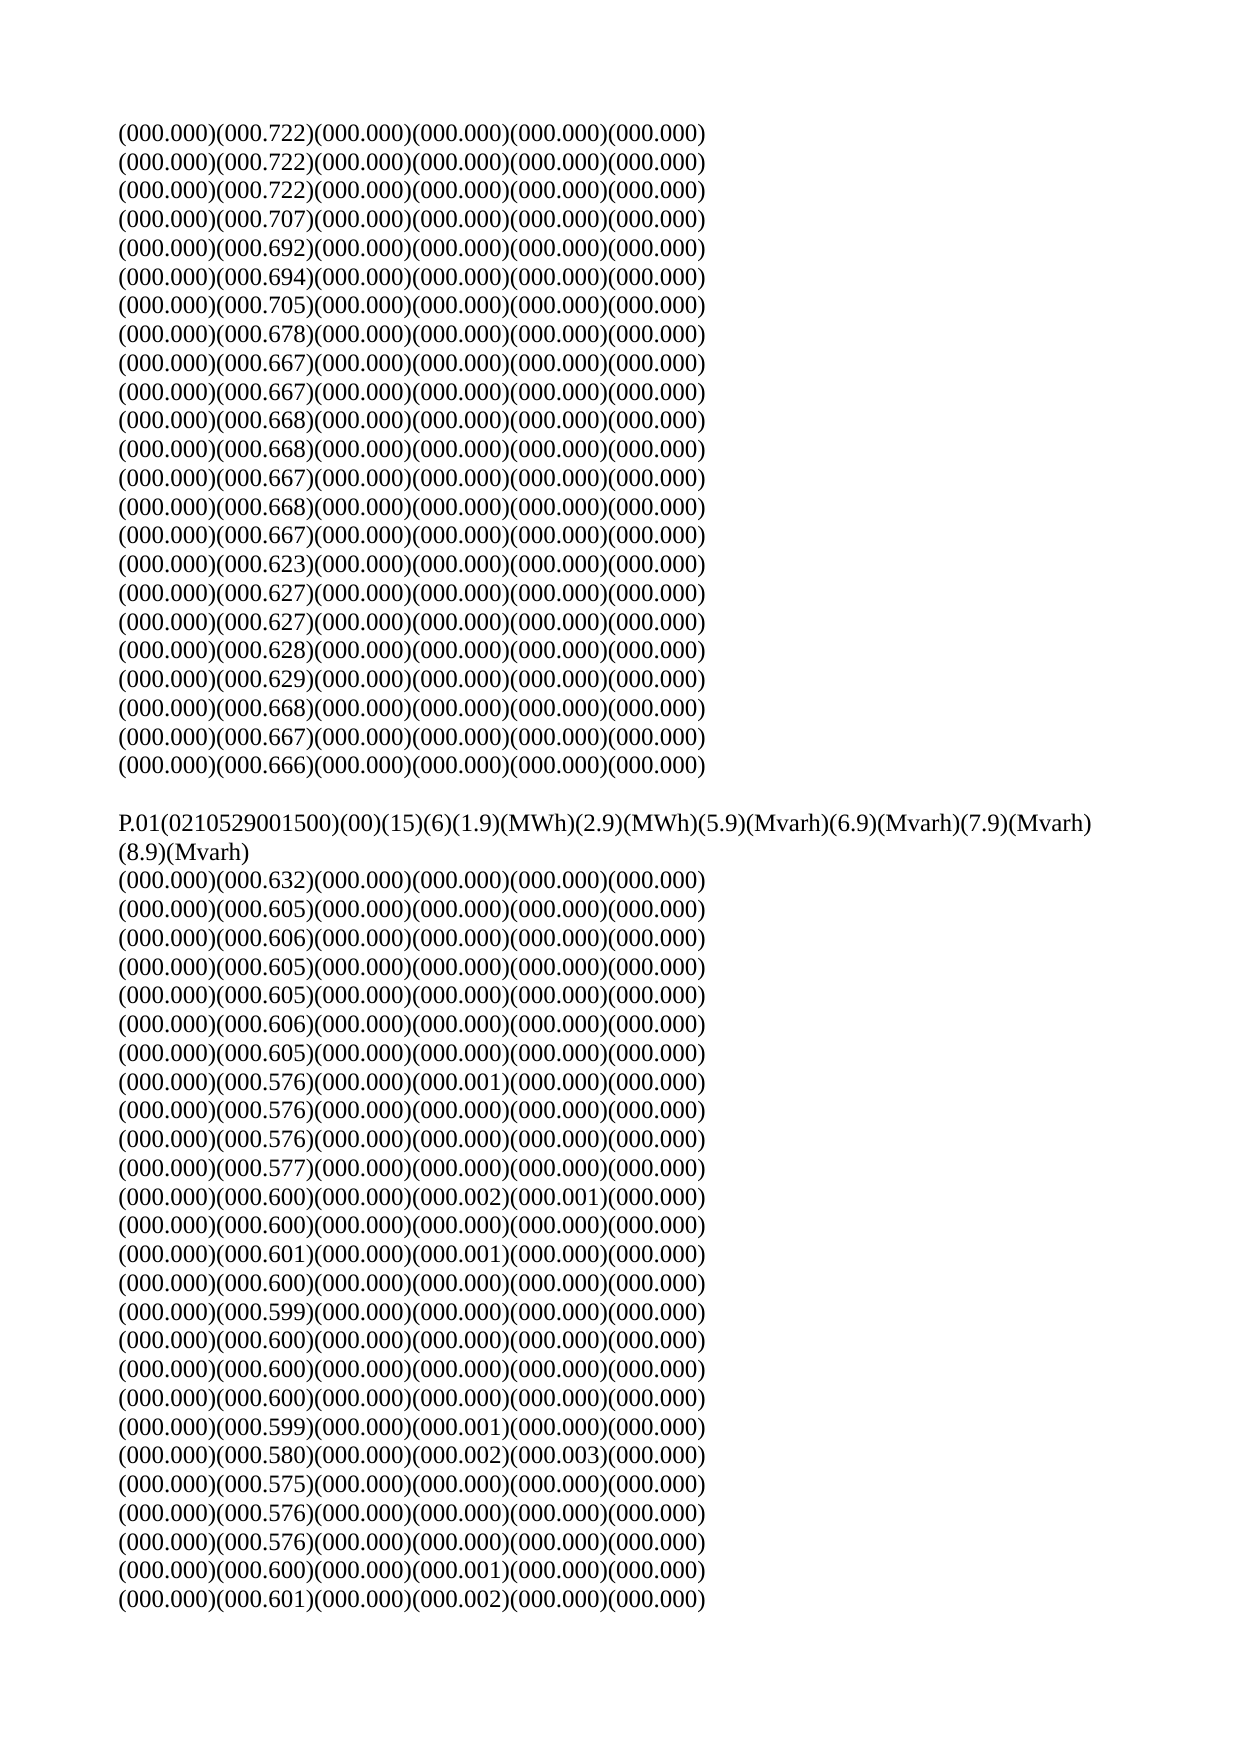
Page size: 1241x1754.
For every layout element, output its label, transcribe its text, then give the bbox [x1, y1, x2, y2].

text (000.000)(000.627)(000.000)(000.000)(000.000)(000.000) [118, 578, 1122, 607]
text (000.000)(000.600)(000.000)(000.000)(000.000)(000.000) [118, 1268, 1122, 1297]
text (000.000)(000.605)(000.000)(000.000)(000.000)(000.000) [118, 1038, 1122, 1067]
text (000.000)(000.580)(000.000)(000.002)(000.003)(000.000) [118, 1441, 1122, 1469]
text (000.000)(000.601)(000.000)(000.001)(000.000)(000.000) [118, 1239, 1122, 1268]
text (000.000)(000.629)(000.000)(000.000)(000.000)(000.000) [118, 664, 1122, 693]
text (000.000)(000.576)(000.000)(000.000)(000.000)(000.000) [118, 1527, 1122, 1556]
text (000.000)(000.576)(000.000)(000.000)(000.000)(000.000) [118, 1498, 1122, 1527]
text (000.000)(000.668)(000.000)(000.000)(000.000)(000.000) [118, 434, 1122, 463]
text (000.000)(000.668)(000.000)(000.000)(000.000)(000.000) [118, 693, 1122, 722]
text (000.000)(000.575)(000.000)(000.000)(000.000)(000.000) [118, 1469, 1122, 1498]
text (000.000)(000.576)(000.000)(000.001)(000.000)(000.000) [118, 1067, 1122, 1096]
text P.01(0210529001500)(00)(15)(6)(1.9)(MWh)(2.9)(MWh)(5.9)(Mvarh)(6.9)(Mvarh)(7.9)(Mvarh)(8.9)(Mvarh) [118, 808, 1122, 866]
text (000.000)(000.705)(000.000)(000.000)(000.000)(000.000) [118, 291, 1122, 319]
text (000.000)(000.599)(000.000)(000.001)(000.000)(000.000) [118, 1412, 1122, 1441]
text (000.000)(000.576)(000.000)(000.000)(000.000)(000.000) [118, 1124, 1122, 1153]
text (000.000)(000.668)(000.000)(000.000)(000.000)(000.000) [118, 406, 1122, 434]
text (000.000)(000.600)(000.000)(000.002)(000.001)(000.000) [118, 1182, 1122, 1211]
text (000.000)(000.599)(000.000)(000.000)(000.000)(000.000) [118, 1297, 1122, 1326]
text (000.000)(000.678)(000.000)(000.000)(000.000)(000.000) [118, 319, 1122, 348]
text (000.000)(000.722)(000.000)(000.000)(000.000)(000.000) [118, 118, 1122, 147]
text (000.000)(000.606)(000.000)(000.000)(000.000)(000.000) [118, 1009, 1122, 1038]
text (000.000)(000.605)(000.000)(000.000)(000.000)(000.000) [118, 981, 1122, 1009]
text (000.000)(000.692)(000.000)(000.000)(000.000)(000.000) [118, 233, 1122, 262]
text (000.000)(000.601)(000.000)(000.002)(000.000)(000.000) [118, 1584, 1122, 1613]
text (000.000)(000.667)(000.000)(000.000)(000.000)(000.000) [118, 348, 1122, 377]
text (000.000)(000.628)(000.000)(000.000)(000.000)(000.000) [118, 636, 1122, 664]
text (000.000)(000.632)(000.000)(000.000)(000.000)(000.000) [118, 866, 1122, 894]
text (000.000)(000.627)(000.000)(000.000)(000.000)(000.000) [118, 607, 1122, 636]
text (000.000)(000.605)(000.000)(000.000)(000.000)(000.000) [118, 952, 1122, 981]
text (000.000)(000.600)(000.000)(000.000)(000.000)(000.000) [118, 1326, 1122, 1354]
text (000.000)(000.600)(000.000)(000.000)(000.000)(000.000) [118, 1211, 1122, 1239]
text (000.000)(000.668)(000.000)(000.000)(000.000)(000.000) [118, 492, 1122, 521]
text (000.000)(000.600)(000.000)(000.000)(000.000)(000.000) [118, 1354, 1122, 1383]
text (000.000)(000.722)(000.000)(000.000)(000.000)(000.000) [118, 147, 1122, 176]
text (000.000)(000.600)(000.000)(000.000)(000.000)(000.000) [118, 1383, 1122, 1412]
text (000.000)(000.605)(000.000)(000.000)(000.000)(000.000) [118, 894, 1122, 923]
text (000.000)(000.667)(000.000)(000.000)(000.000)(000.000) [118, 377, 1122, 406]
text (000.000)(000.623)(000.000)(000.000)(000.000)(000.000) [118, 549, 1122, 578]
text (000.000)(000.576)(000.000)(000.000)(000.000)(000.000) [118, 1096, 1122, 1124]
text (000.000)(000.667)(000.000)(000.000)(000.000)(000.000) [118, 722, 1122, 751]
text (000.000)(000.600)(000.000)(000.001)(000.000)(000.000) [118, 1556, 1122, 1584]
text (000.000)(000.707)(000.000)(000.000)(000.000)(000.000) [118, 204, 1122, 233]
text (000.000)(000.606)(000.000)(000.000)(000.000)(000.000) [118, 923, 1122, 952]
text (000.000)(000.694)(000.000)(000.000)(000.000)(000.000) [118, 262, 1122, 291]
text (000.000)(000.577)(000.000)(000.000)(000.000)(000.000) [118, 1153, 1122, 1182]
text (000.000)(000.667)(000.000)(000.000)(000.000)(000.000) [118, 463, 1122, 492]
text (000.000)(000.722)(000.000)(000.000)(000.000)(000.000) [118, 176, 1122, 204]
text (000.000)(000.666)(000.000)(000.000)(000.000)(000.000) [118, 751, 1122, 779]
text (000.000)(000.667)(000.000)(000.000)(000.000)(000.000) [118, 521, 1122, 549]
